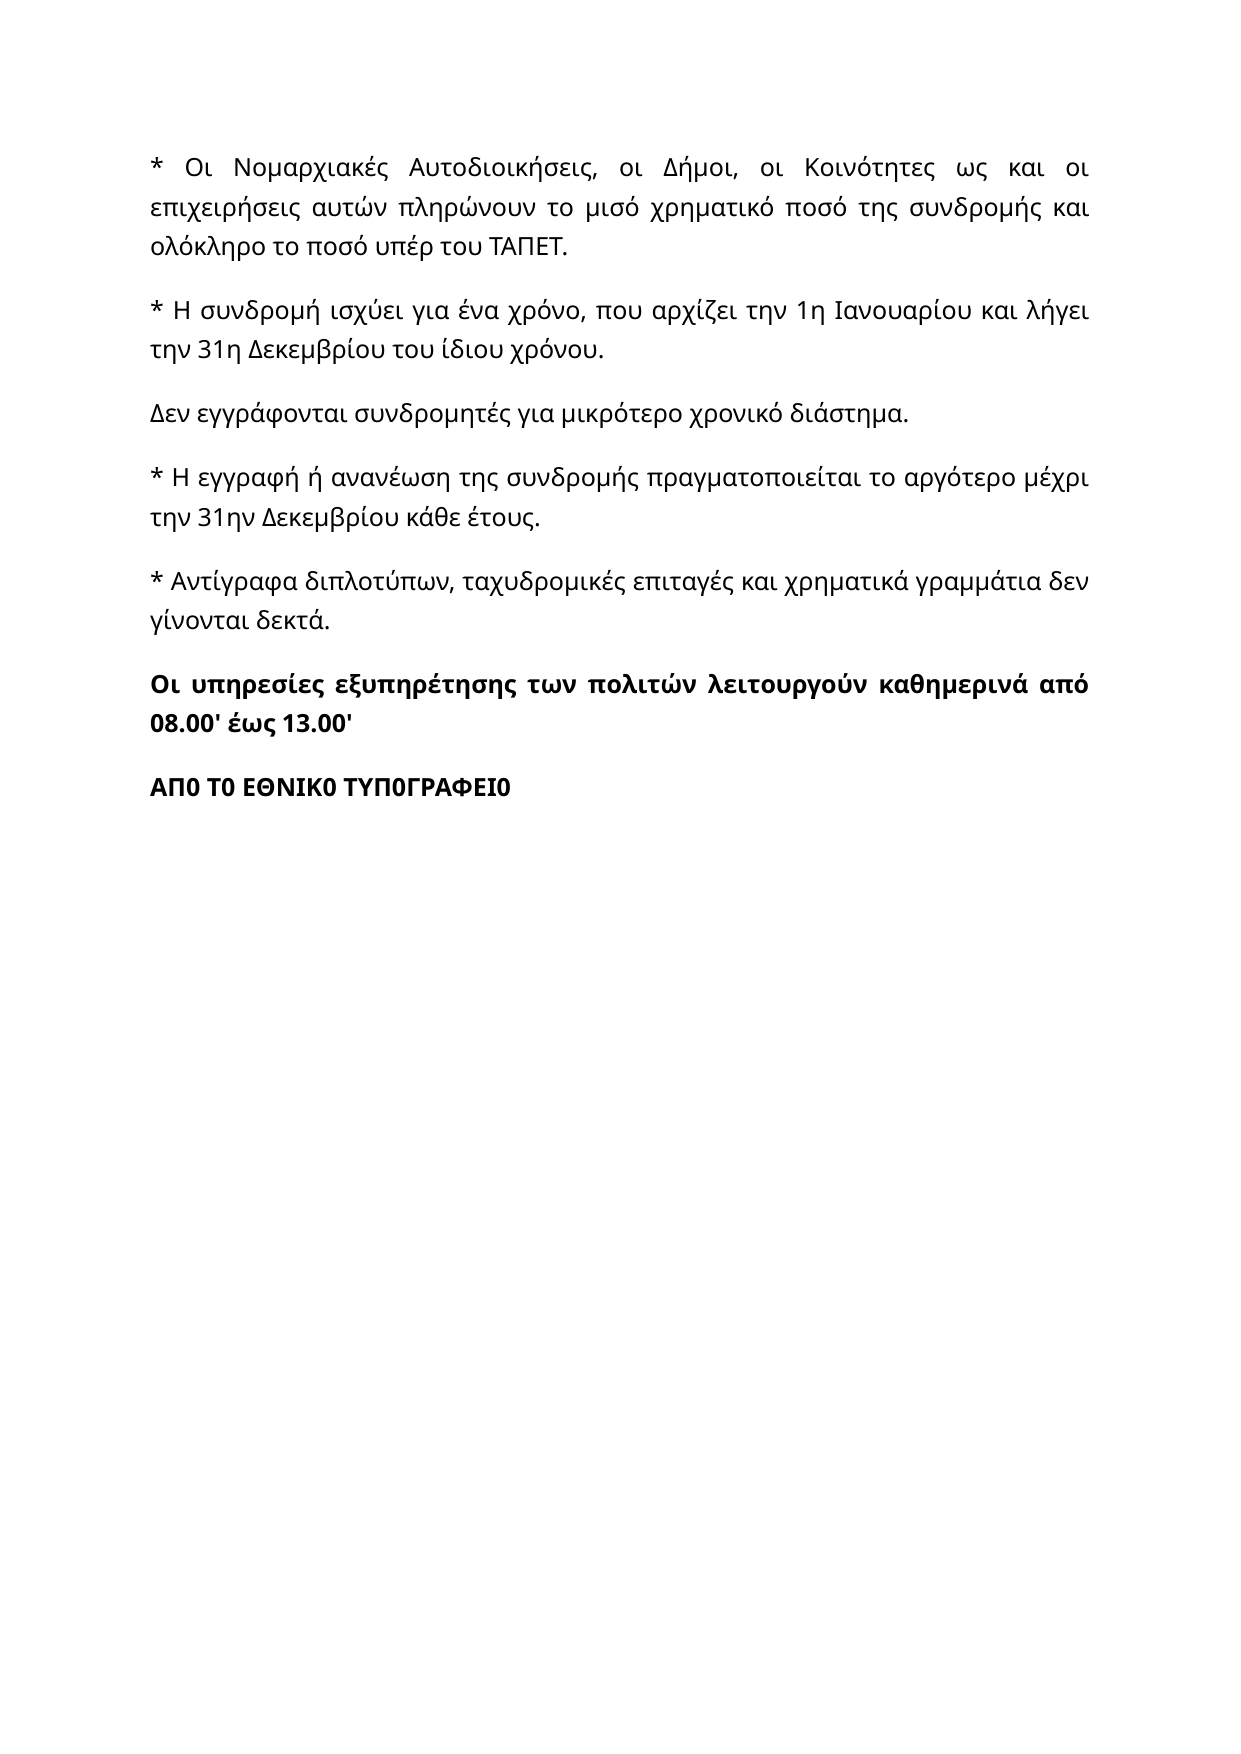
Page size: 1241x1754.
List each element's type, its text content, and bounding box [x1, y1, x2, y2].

text Δεν εγγράφονται συνδρομητές για μικρότερο χρονικό διάστημα. [150, 396, 1090, 430]
text * Η συνδρομή ισχύει για ένα χρόνο, που αρχίζει την 1η Ιανουαρίου και λήγει την 31η Δεκεμβρίου του ίδιου χρόνου. [150, 292, 1090, 366]
text * Η εγγραφή ή ανανέωση της συνδρομής πραγματοποιείται το αργότερο μέχρι την 31ην Δεκεμβρίου κάθε έτους. [150, 460, 1090, 533]
text * Οι Νομαρχιακές Αυτοδιοικήσεις, οι Δήμοι, οι Κοινότητες ως και οι επιχειρήσεις αυτών πληρώνουν το μισό χρηματικό ποσό της συνδρομής και ολόκληρο το ποσό υπέρ του ΤΑΠΕΤ. [150, 150, 1090, 262]
text ΑΠ0 Τ0 ΕΘΝΙΚ0 ΤΥΠ0ΓΡΑΦΕΙ0 [150, 770, 1090, 804]
text Οι υπηρεσίες εξυπηρέτησης των πολιτών λειτουργούν καθημερινά από 08.00' έως 13.00' [150, 667, 1090, 740]
text * Αντίγραφα διπλοτύπων, ταχυδρομικές επιταγές και χρηματικά γραμμάτια δεν γίνονται δεκτά. [150, 563, 1090, 637]
